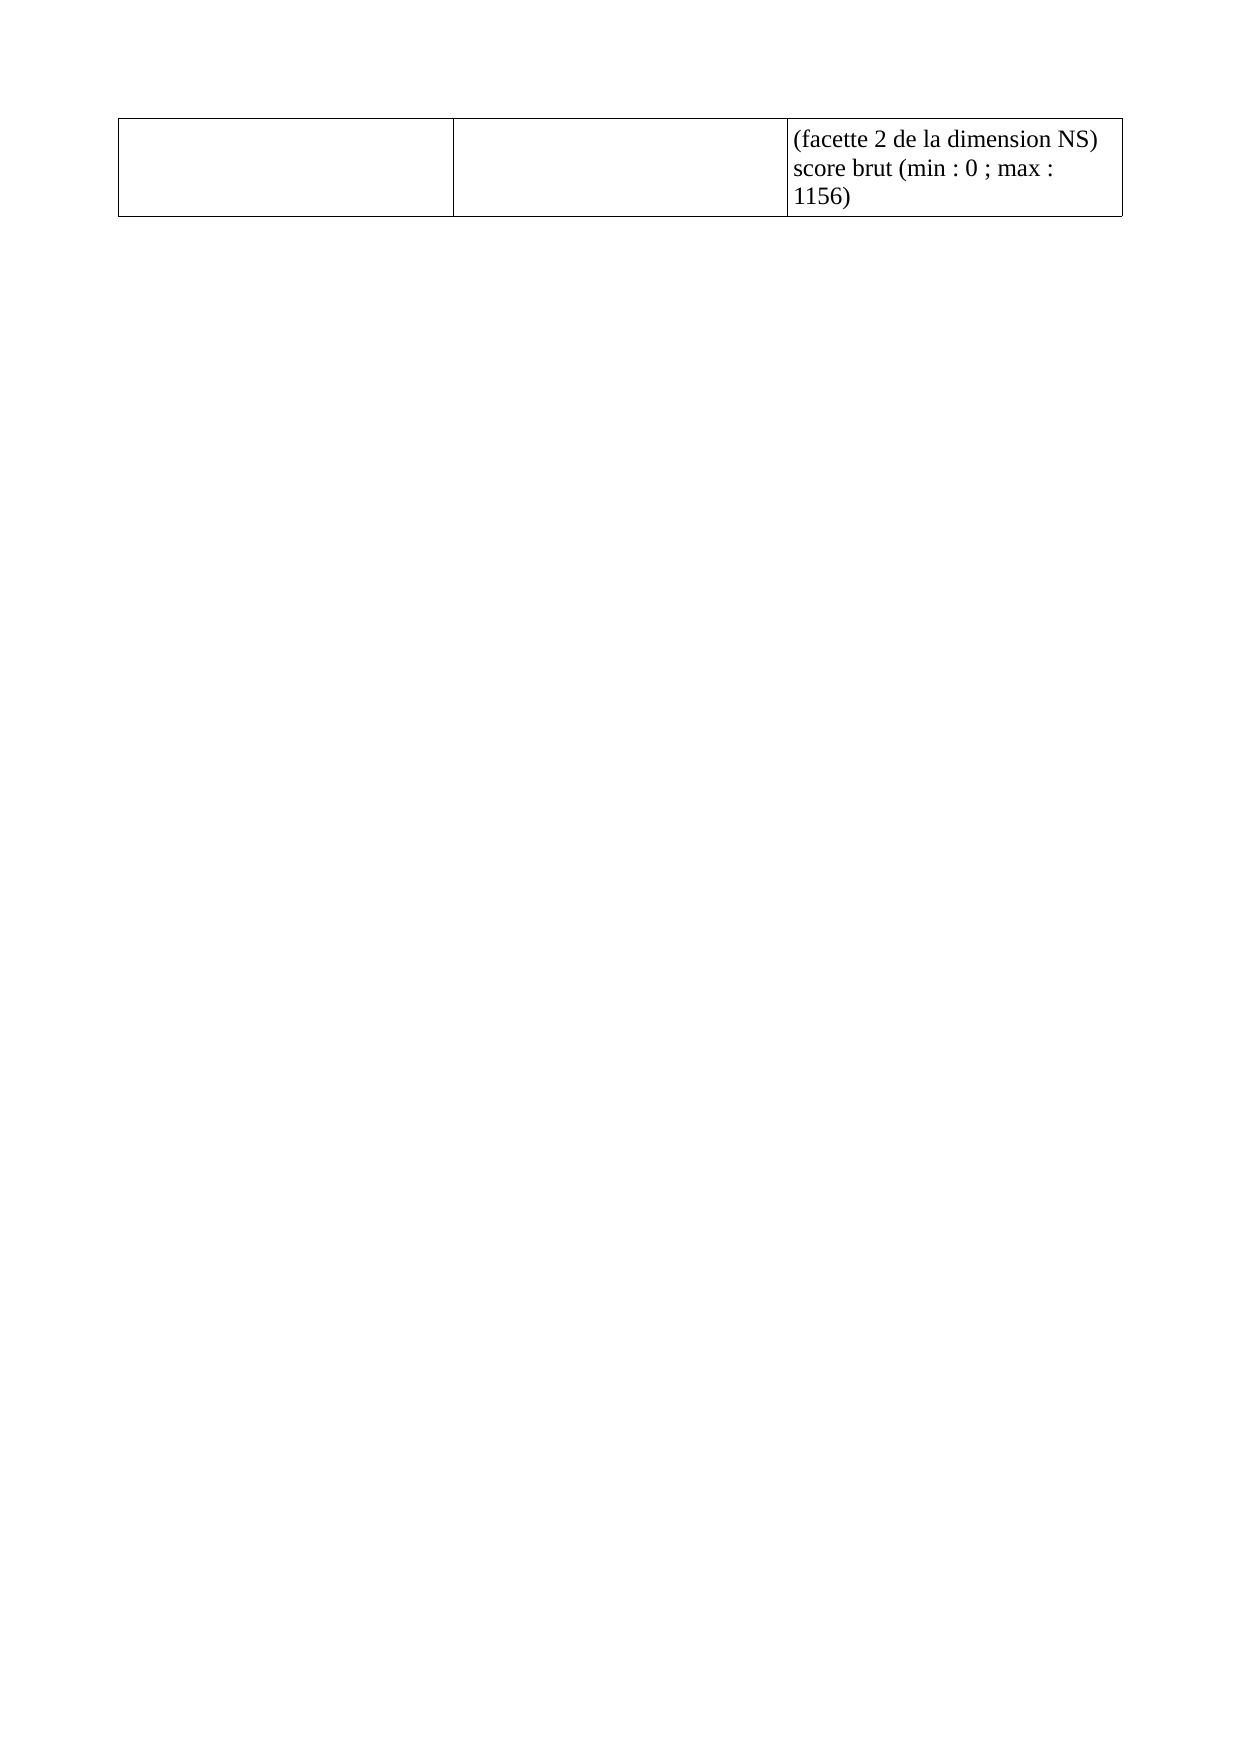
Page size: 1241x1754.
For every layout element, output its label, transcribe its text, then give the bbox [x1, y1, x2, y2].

table_cell [454, 119, 787, 216]
table_cell [119, 119, 453, 216]
table_cell (facette 2 de la dimension NS) score brut (min : 0 ; max : 1156) [788, 119, 1122, 216]
